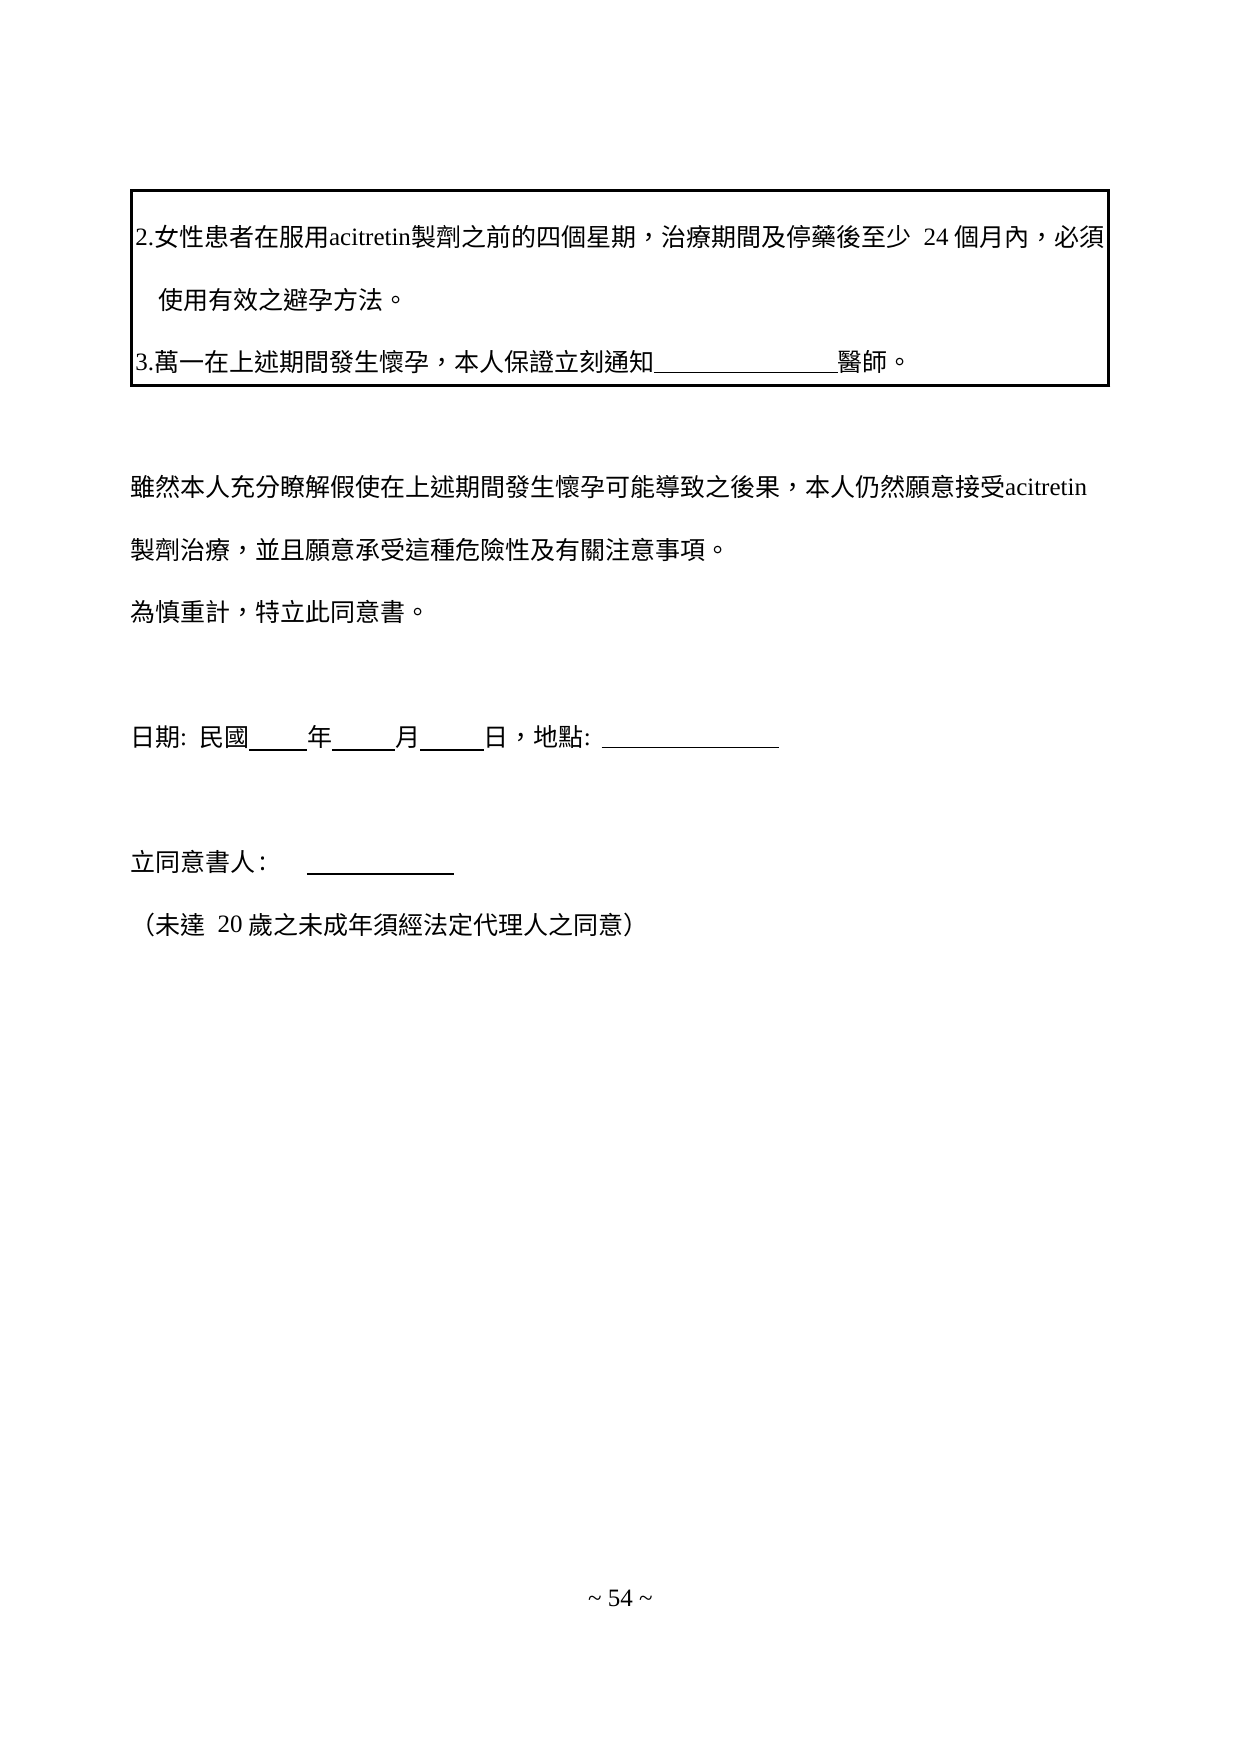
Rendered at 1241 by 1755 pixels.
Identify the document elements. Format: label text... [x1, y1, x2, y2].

text 雖然本人充分瞭解假使在上述期間發生懷孕可能導致之後果，本人仍然願意接受acitretin製劑治療，並且願意承受這種危險性及有關注意事項。 [130, 444, 1110, 569]
text 2.女性患者在服用acitretin製劑之前的四個星期，治療期間及停藥後至少 24 個月內，必須使用有效之避孕方法。 [133, 192, 1107, 314]
text 日期: 民國 年 月 日，地點: [130, 694, 1110, 757]
text 為慎重計，特立此同意書。 [130, 569, 1110, 632]
text 立同意書人: [130, 819, 1110, 882]
text 3.萬一在上述期間發生懷孕，本人保證立刻通知 醫師。 [133, 314, 1107, 384]
text （未達 20 歲之未成年須經法定代理人之同意） [130, 882, 1110, 944]
